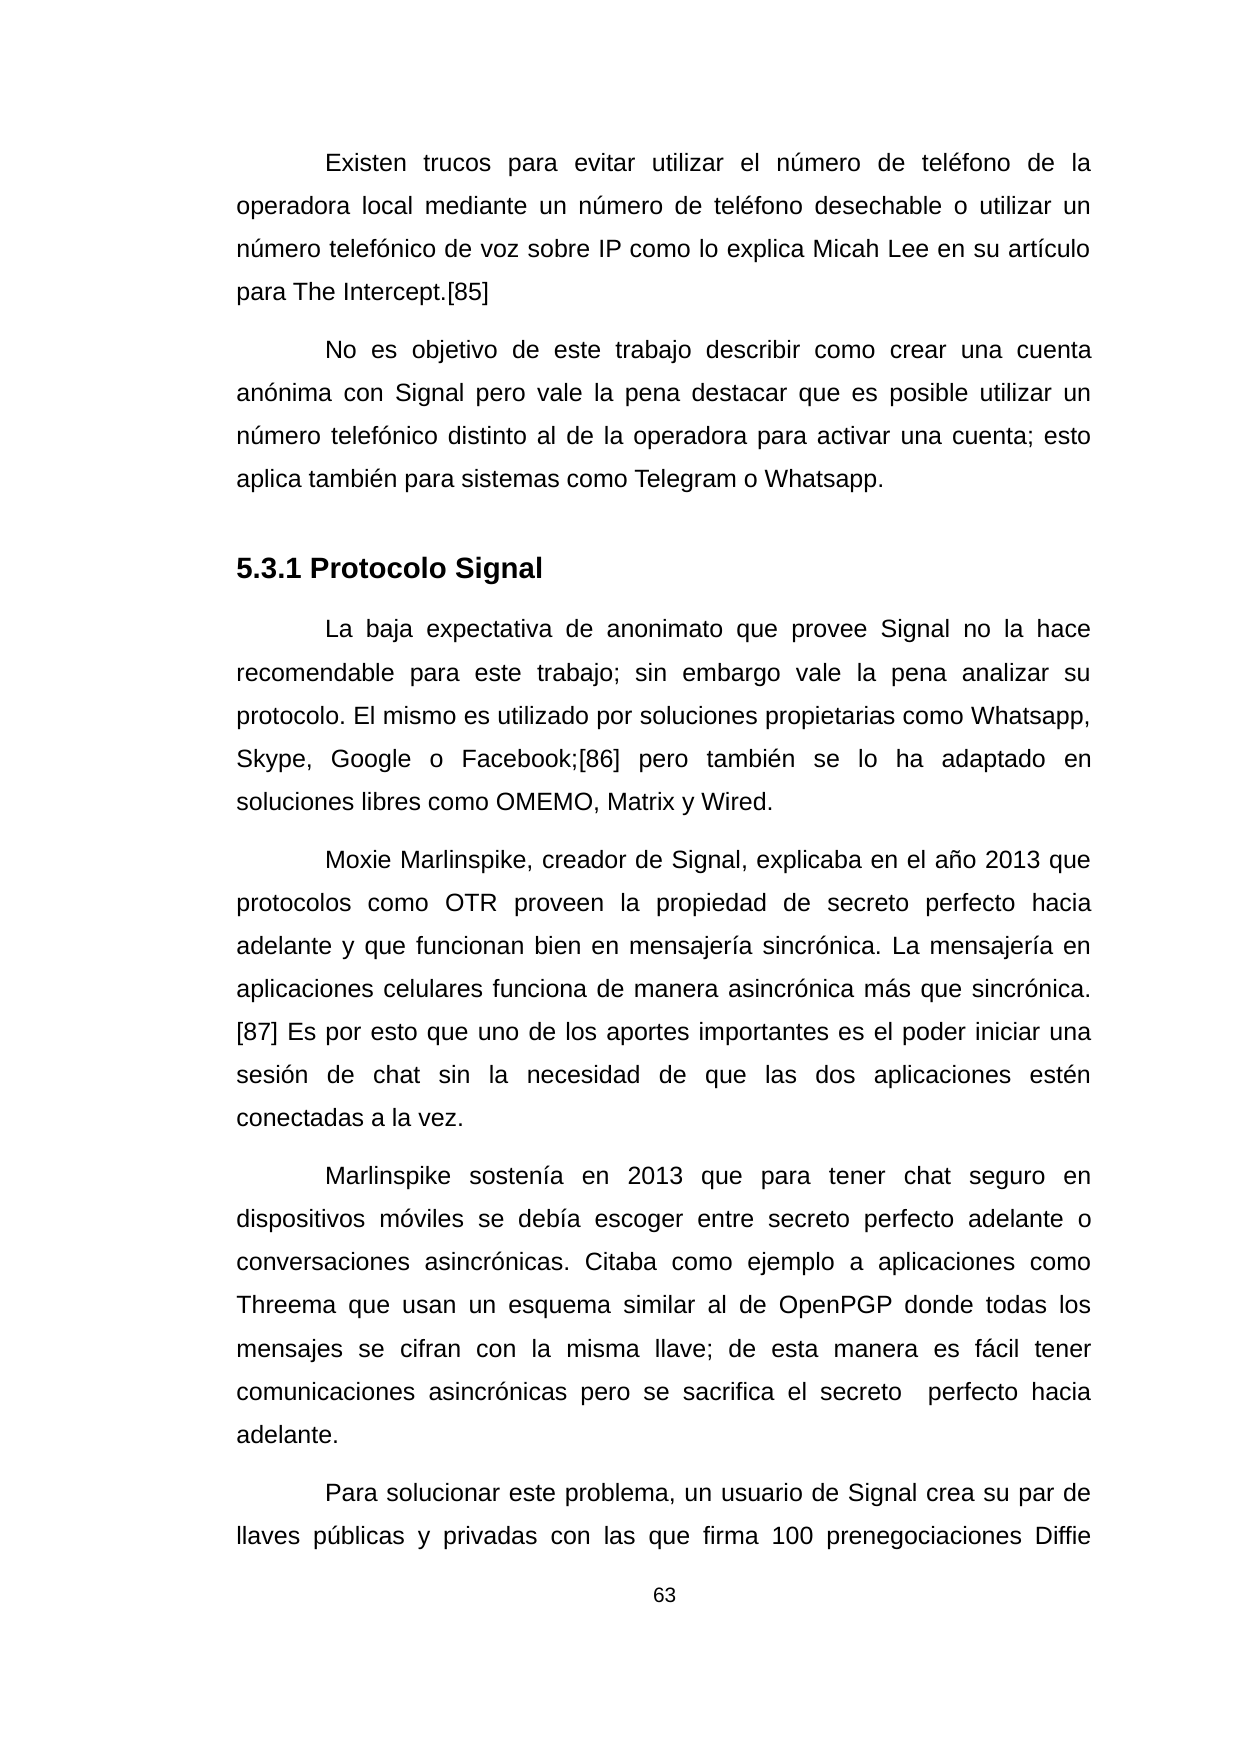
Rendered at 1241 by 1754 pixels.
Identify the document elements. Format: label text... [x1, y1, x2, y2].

text Marlinspike sostenía en 2013 que para tener chat seguro en dispositivos móviles se debía escoger entre secreto perfecto adelante o conversaciones asincrónicas. Citaba como ejemplo a aplicaciones como Threema que usan un esquema similar al de OpenPGP donde todas los mensajes se cifran con la misma llave; de esta manera es fácil tener comunicaciones asincrónicas pero se sacrifica el secreto perfecto hacia adelante. [236, 1161, 1093, 1449]
text No es objetivo de este trabajo describir como crear una cuenta anónima con Signal pero vale la pena destacar que es posible utilizar un número telefónico distinto al de la operadora para activar una cuenta; esto aplica también para sistemas como Telegram o Whatsapp. [236, 335, 1093, 493]
text La baja expectativa de anonimato que provee Signal no la hace recomendable para este trabajo; sin embargo vale la pena analizar su protocolo. El mismo es utilizado por soluciones propietarias como Whatsapp, Skype, Google o Facebook;[86] pero también se lo ha adaptado en soluciones libres como OMEMO, Matrix y Wired. [236, 614, 1093, 816]
subtitle 5.3.1 Protocolo Signal [236, 551, 1093, 585]
text Moxie Marlinspike, creador de Signal, explicaba en el año 2013 que protocolos como OTR proveen la propiedad de secreto perfecto hacia adelante y que funcionan bien en mensajería sincrónica. La mensajería en aplicaciones celulares funciona de manera asincrónica más que sincrónica.[87] Es por esto que uno de los aportes importantes es el poder iniciar una sesión de chat sin la necesidad de que las dos aplicaciones estén conectadas a la vez. [236, 845, 1093, 1132]
text Para solucionar este problema, un usuario de Signal crea su par de llaves públicas y privadas con las que firma 100 prenegociaciones Diffie [236, 1478, 1093, 1549]
text Existen trucos para evitar utilizar el número de teléfono de la operadora local mediante un número de teléfono desechable o utilizar un número telefónico de voz sobre IP como lo explica Micah Lee en su artículo para The Intercept.[85] [236, 148, 1093, 306]
